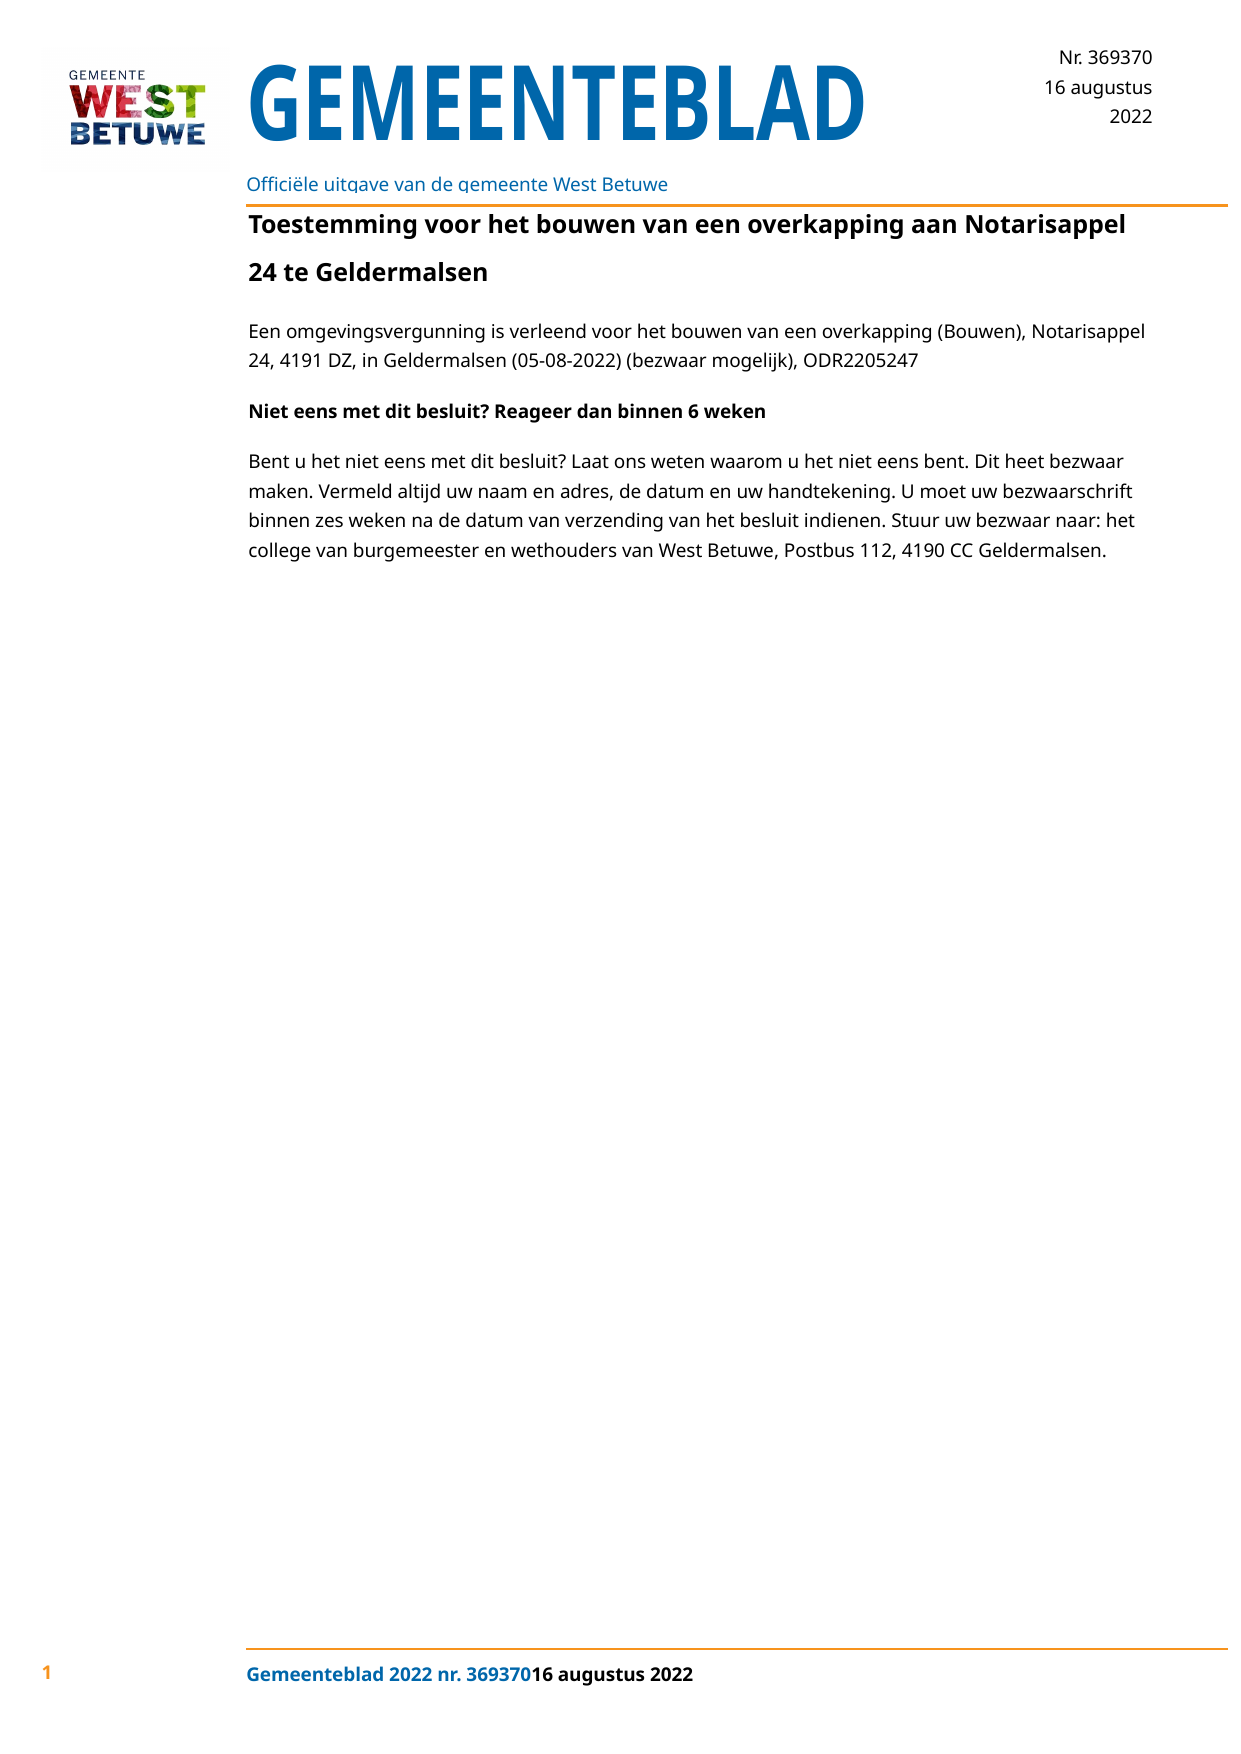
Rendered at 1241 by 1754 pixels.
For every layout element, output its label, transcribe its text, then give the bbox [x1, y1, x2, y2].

text Een omgevingsvergunning is verleend voor het bouwen van een overkapping (Bouwen), Notarisappel 24, 4191 DZ, in Geldermalsen (05-08-2022) (bezwaar mogelijk), ODR2205247 [248, 318, 1152, 373]
text Toestemming voor het bouwen van een overkapping aan Notarisappel 24 te Geldermalsen [248, 207, 1152, 288]
text Bent u het niet eens met dit besluit? Laat ons weten waarom u het niet eens bent. Dit heet bezwaar maken. Vermeld altijd uw naam en adres, de datum en uw handtekening. U moet uw bezwaarschrift binnen zes weken na de datum van verzending van het besluit indienen. Stuur uw bezwaar naar: het college van burgemeester en wethouders van West Betuwe, Postbus 112, 4190 CC Geldermalsen. [248, 448, 1152, 563]
picture [41, 47, 231, 172]
text Niet eens met dit besluit? Reageer dan binnen 6 weken [248, 398, 1152, 424]
